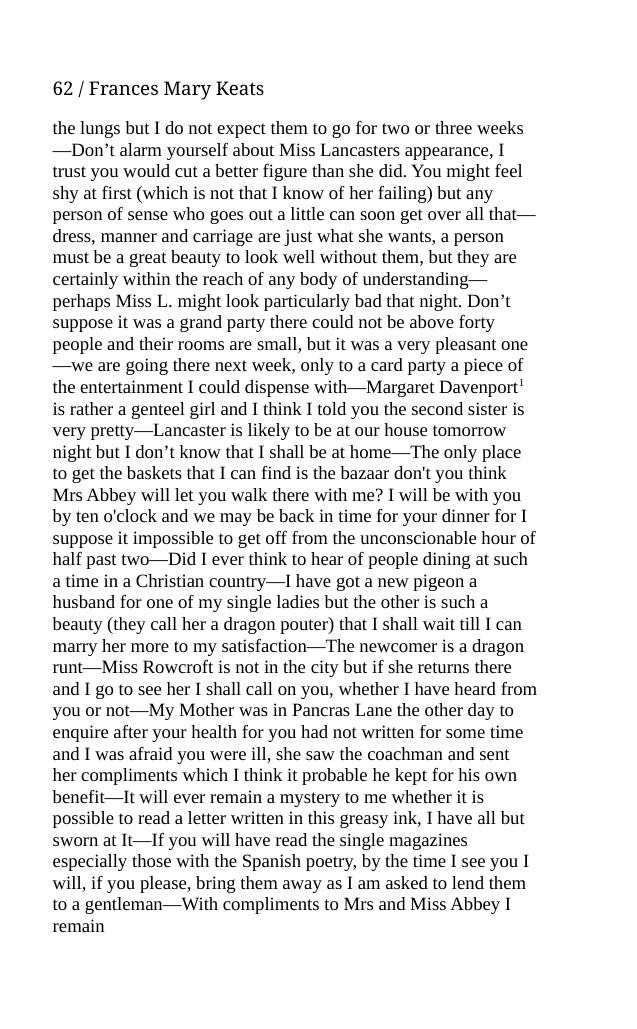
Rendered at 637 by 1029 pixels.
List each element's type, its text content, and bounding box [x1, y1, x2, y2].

text the lungs but I do not expect them to go for two or three weeks—Don’t alarm yourself about Miss Lancasters appearance, I trust you would cut a better figure than she did. You might feel shy at first (which is not that I know of her failing) but any person of sense who goes out a little can soon get over all that—dress, manner and carriage are just what she wants, a person must be a great beauty to look well without them, but they are certainly within the reach of any body of understanding—perhaps Miss L. might look particularly bad that night. Don’t suppose it was a grand party there could not be above forty people and their rooms are small, but it was a very pleasant one—we are going there next week, only to a card party a piece of the entertainment I could dispense with—Margaret Davenport1 is rather a genteel girl and I think I told you the second sister is very pretty—Lancaster is likely to be at our house tomorrow night but I don’t know that I shall be at home—The only place to get the baskets that I can find is the bazaar don't you think Mrs Abbey will let you walk there with me? I will be with you by ten o'clock and we may be back in time for your dinner for I suppose it impossible to get off from the unconscionable hour of half past two—Did I ever think to hear of people dining at such a time in a Christian country—I have got a new pigeon a husband for one of my single ladies but the other is such a beauty (they call her a dragon pouter) that I shall wait till I can marry her more to my satisfaction—The newcomer is a dragon runt—Miss Rowcroft is not in the city but if she returns there and I go to see her I shall call on you, whether I have heard from you or not—My Mother was in Pancras Lane the other day to enquire after your health for you had not written for some time and I was afraid you were ill, she saw the coachman and sent her compliments which I think it probable he kept for his own benefit—It will ever remain a mystery to me whether it is possible to read a letter written in this greasy ink, I have all but sworn at It—If you will have read the single magazines especially those with the Spanish poetry, by the time I see you I will, if you please, bring them away as I am asked to lend them to a gentleman—With compliments to Mrs and Miss Abbey I remain [52, 117, 538, 936]
